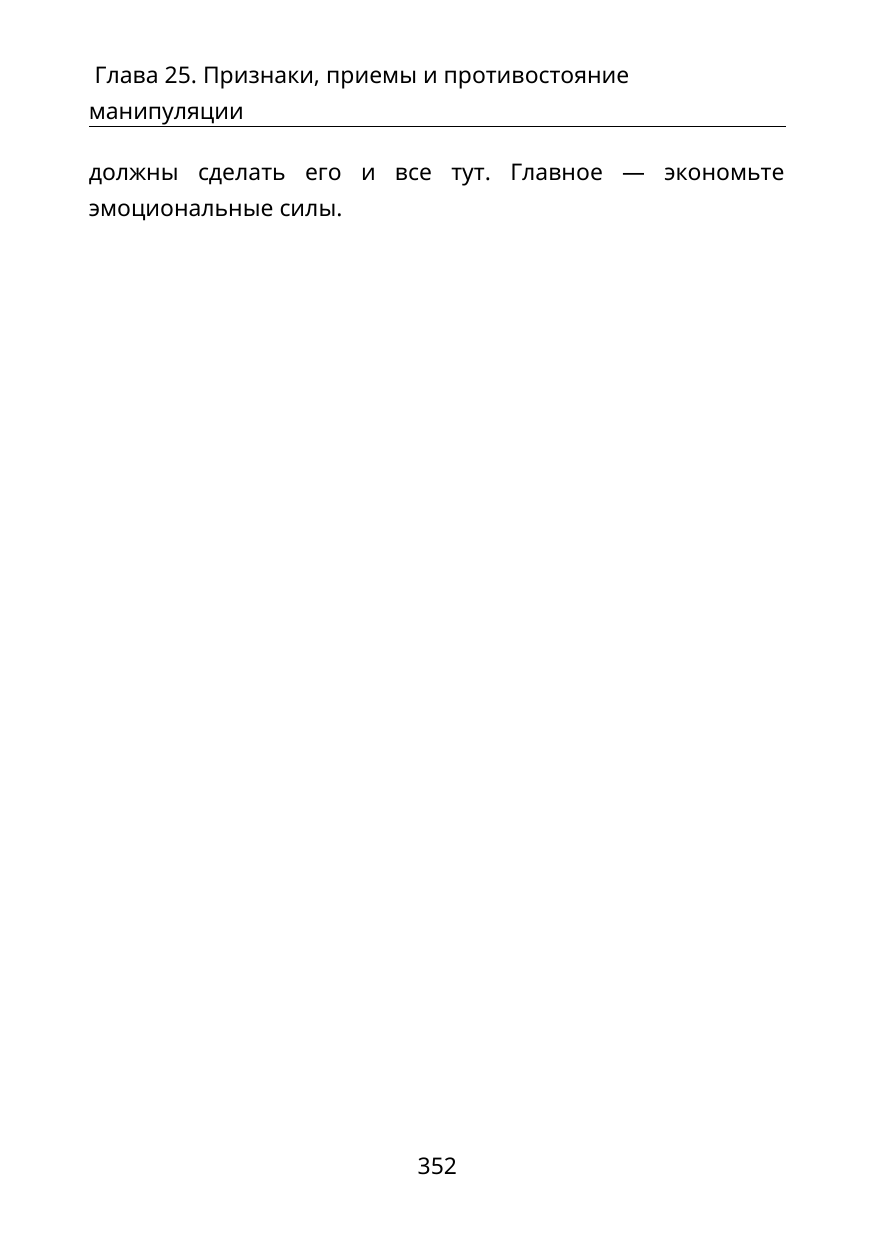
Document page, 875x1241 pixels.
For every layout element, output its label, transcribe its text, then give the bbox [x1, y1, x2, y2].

text должны сделать его и все тут. Главное — экономьте эмоциональные силы. [88, 156, 786, 223]
